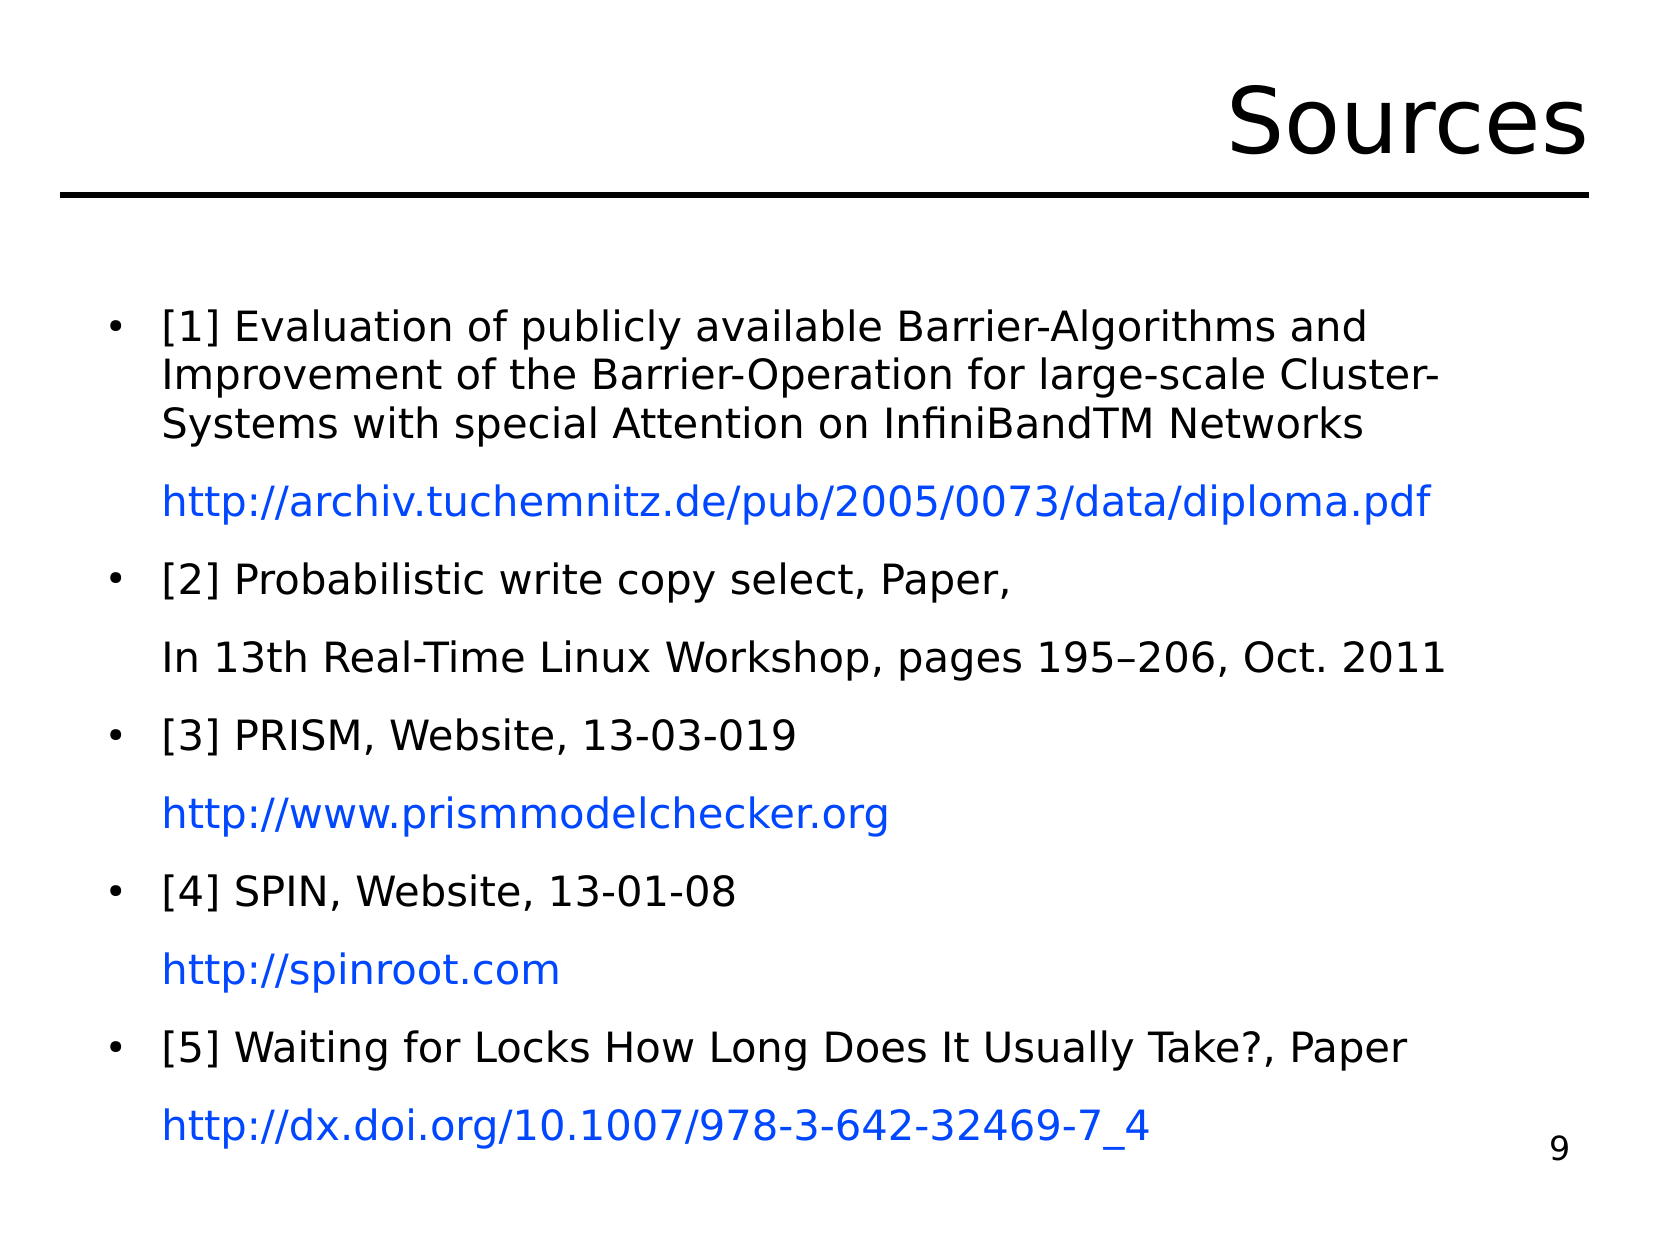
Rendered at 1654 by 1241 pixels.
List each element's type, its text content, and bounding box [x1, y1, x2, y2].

list [1] Evaluation of publicly available Barrier-Algorithms and Improvement of the Barrier-Operation for large-scale Cluster-Systems with special Attention on InfiniBandTM Networks http://archiv.tuchemnitz.de/pub/2005/0073/data/diploma.pdf [2] Probabilistic write copy select, Paper, In 13th Real-Time Linux Workshop, pages 195–206, Oct. 2011 [3] PRISM, Website, 13-03-019 http://www.prismmodelchecker.org [4] SPIN, Website, 13-01-08 http://spinroot.com [5] Waiting for Locks How Long Does It Usually Take?, Paper http://dx.doi.org/10.1007/978-3-642-32469-7_4 [90, 302, 1579, 1150]
title Sources [101, 17, 1590, 226]
